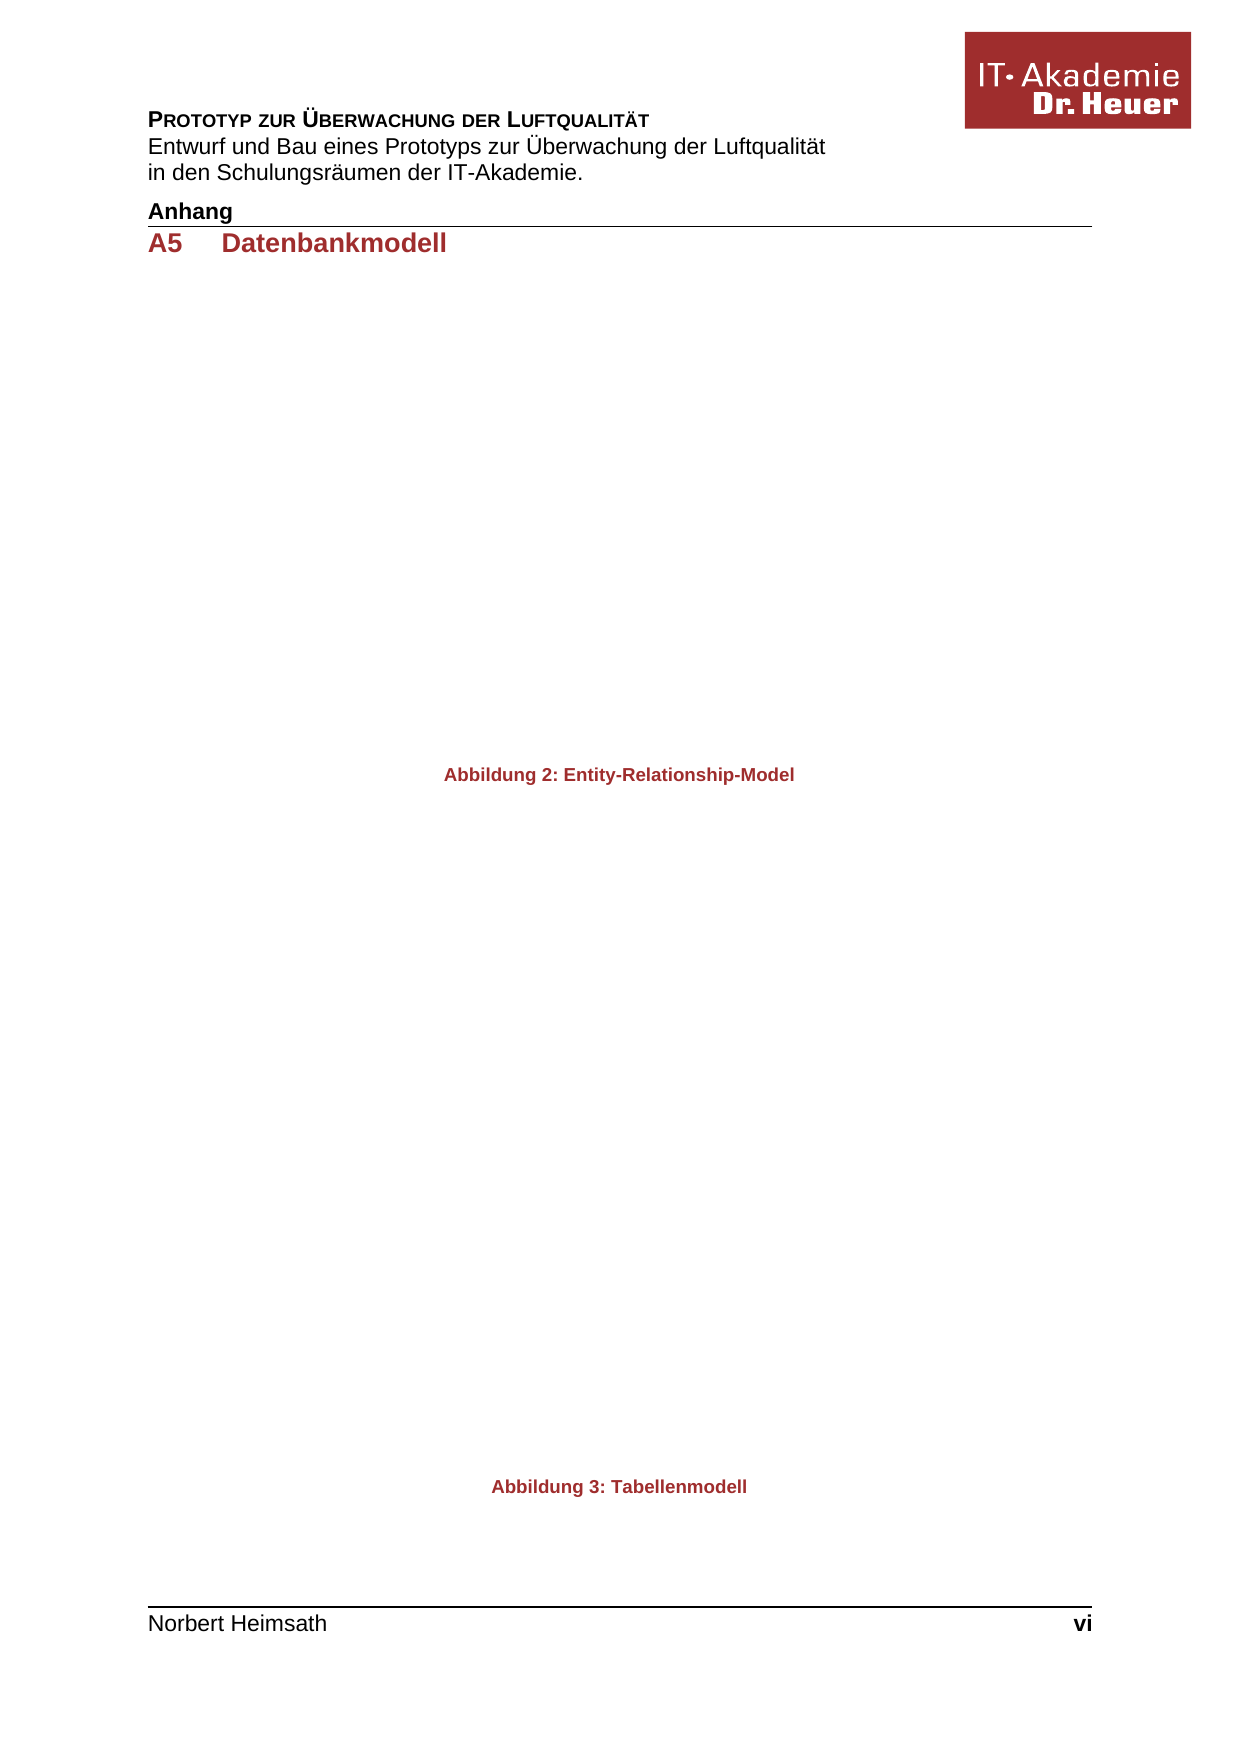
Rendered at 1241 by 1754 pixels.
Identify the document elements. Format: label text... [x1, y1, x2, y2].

text Abbildung 3: Tabellenmodell [148, 818, 1091, 1497]
text Abbildung 2: Entity-Relationship-Model [148, 265, 1091, 785]
subtitle Datenbankmodell [148, 227, 1092, 259]
